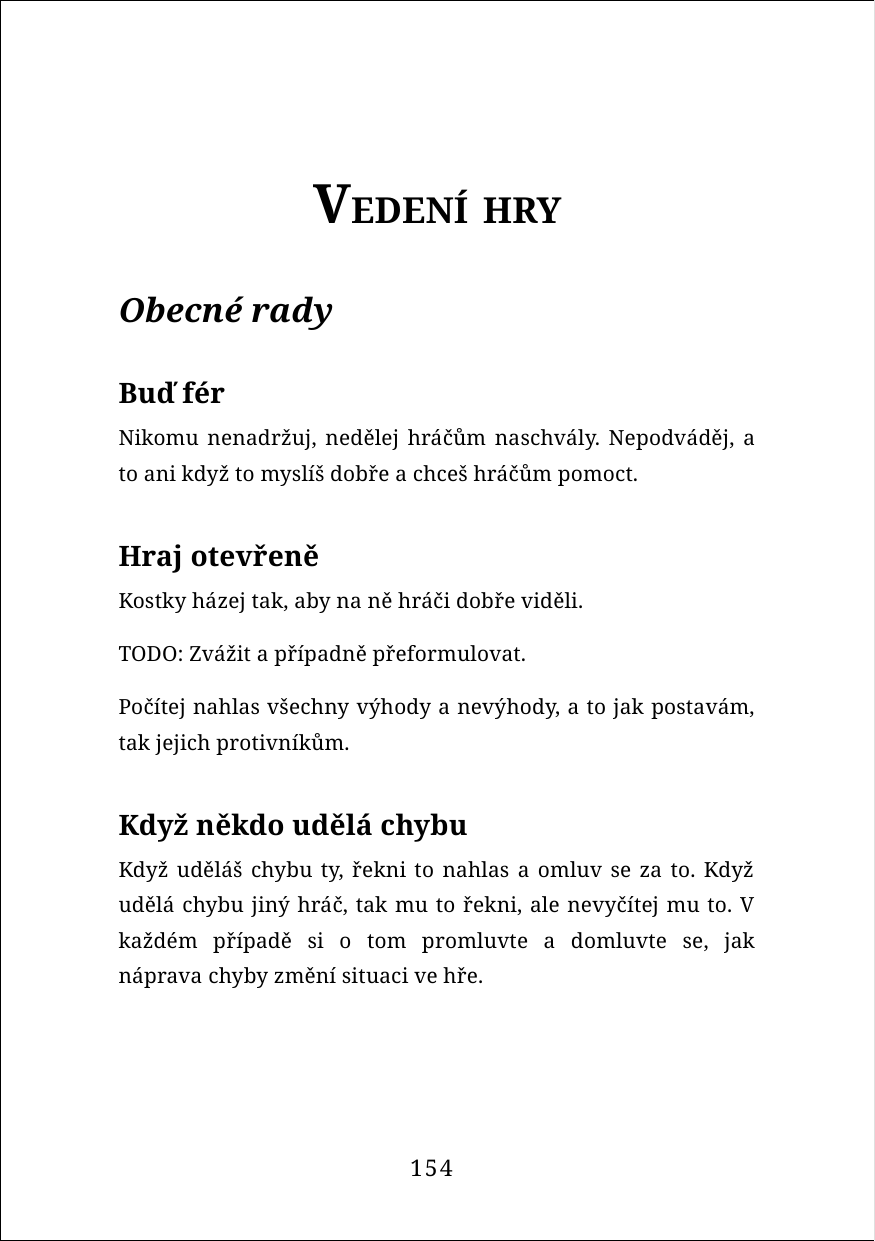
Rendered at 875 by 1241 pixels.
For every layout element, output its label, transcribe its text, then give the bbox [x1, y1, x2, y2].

text Nikomu nenadržuj, nedělej hráčům naschvály. Nepodváděj, a to ani když to myslíš dobře a chceš hráčům pomoct. [118, 423, 756, 487]
subtitle Vedení hry [118, 166, 756, 239]
subtitle Buď fér [118, 373, 756, 412]
text Kostky házej tak, aby na ně hráči dobře viděli. [118, 586, 756, 614]
subtitle Když někdo udělá chybu [118, 805, 756, 843]
subtitle Obecné rady [118, 287, 756, 332]
text Počítej nahlas všechny výhody a nevýhody, a to jak postavám, tak jejich protivníkům. [118, 692, 756, 756]
subtitle Hraj otevřeně [118, 536, 756, 574]
text Když uděláš chybu ty, řekni to nahlas a omluv se za to. Když udělá chybu jiný hráč, tak mu to řekni, ale nevyčítej mu to. V každém případě si o tom promluvte a domluvte se, jak náprava chyby změní situaci ve hře. [118, 855, 756, 990]
text TODO: Zvážit a případně přeformulovat. [118, 639, 756, 668]
